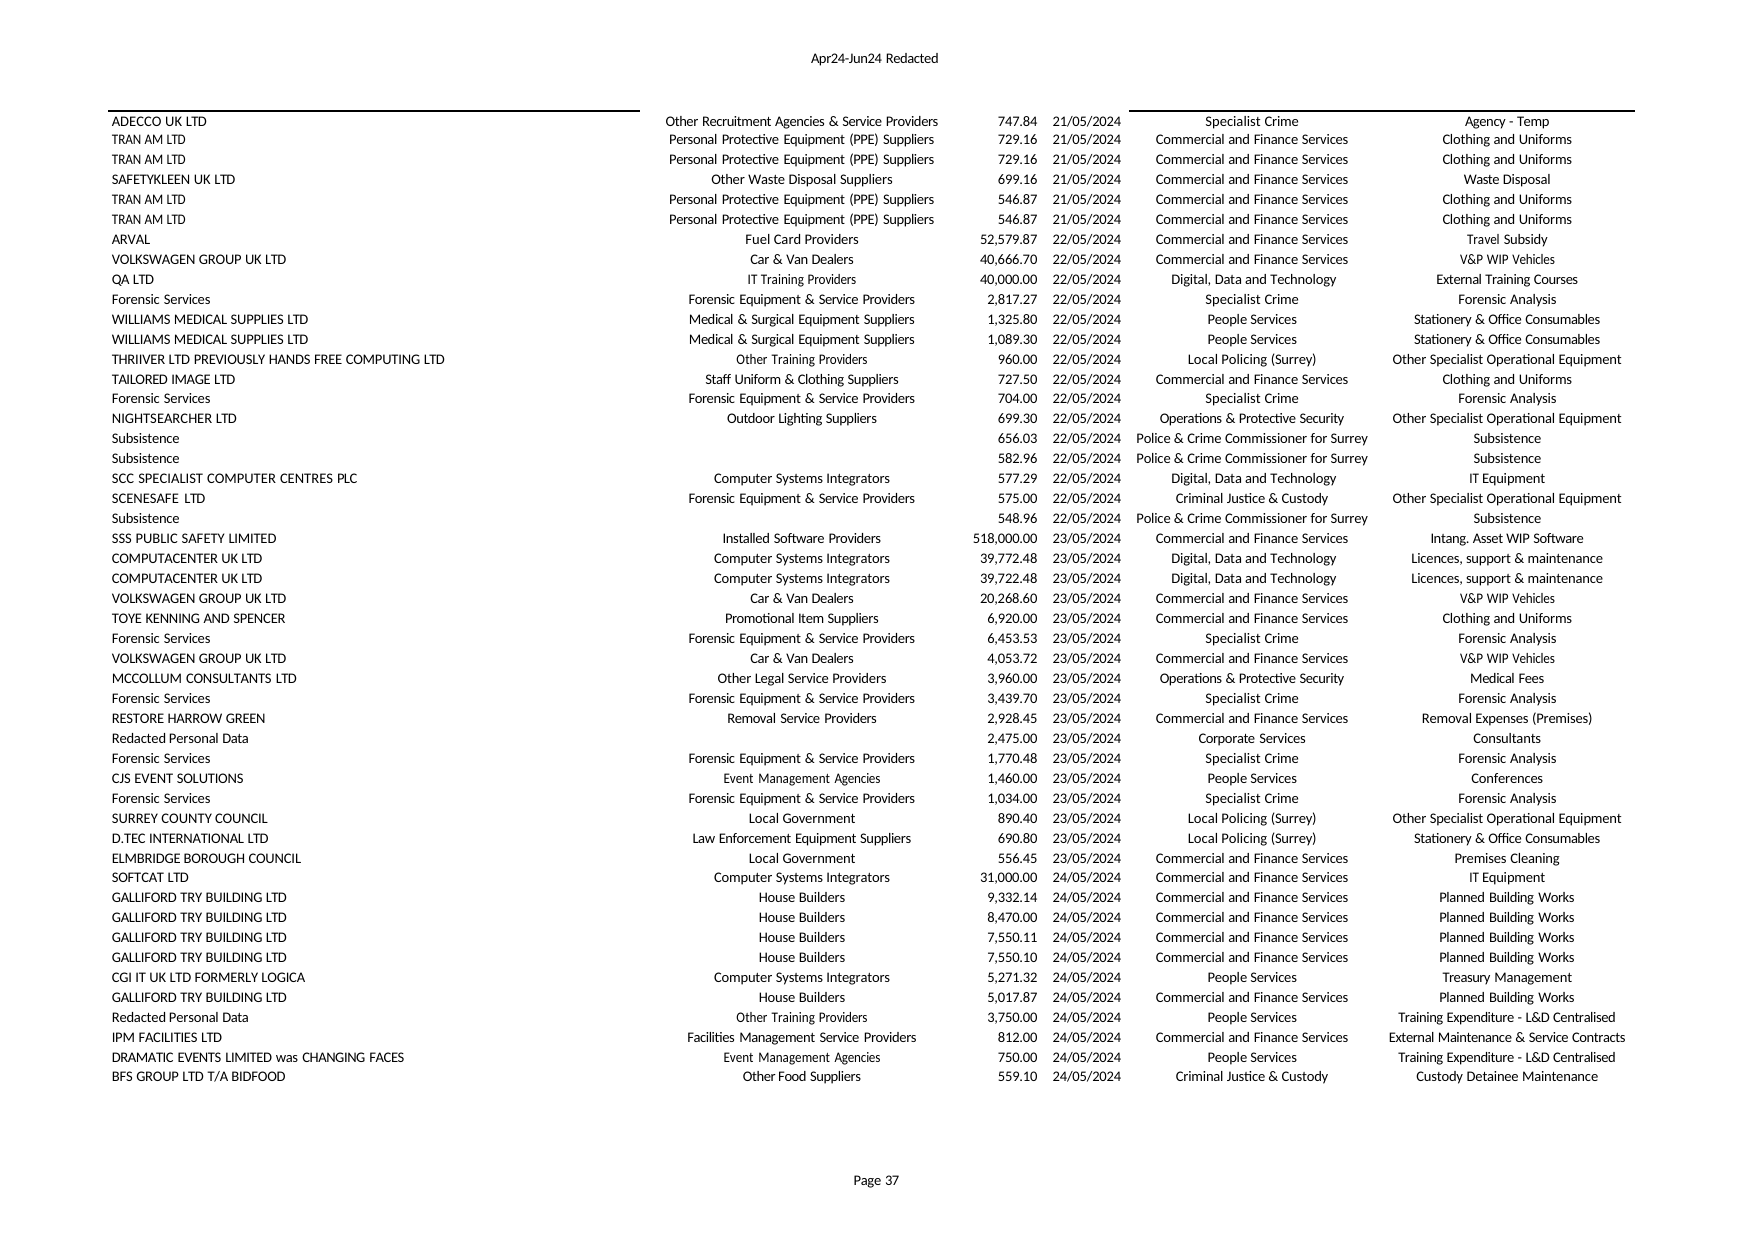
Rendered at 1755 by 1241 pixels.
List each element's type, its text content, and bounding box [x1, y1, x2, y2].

table_cell Clothing and Uniforms [1376, 609, 1635, 629]
table_cell CGI IT UK LTD FORMERLY LOGICA [108, 968, 640, 988]
table_cell Clothing and Uniforms [1376, 150, 1635, 170]
table_cell Clothing and Uniforms [1376, 370, 1635, 389]
table_cell 5,017.87 [955, 988, 1041, 1008]
table_cell Commercial and Finance Services [1129, 849, 1376, 868]
table_cell Forensic Services [108, 749, 640, 769]
table_cell Forensic Analysis [1376, 749, 1635, 769]
table_cell 9,332.14 [955, 889, 1041, 908]
table_cell IT Training Providers [640, 270, 955, 290]
table_cell Commercial and Finance Services [1129, 150, 1376, 170]
table_cell Medical & Surgical Equipment Suppliers [640, 310, 955, 330]
table_cell 1,089.30 [955, 330, 1041, 349]
table_cell 23/05/2024 [1041, 669, 1129, 689]
table_cell Forensic Services [108, 390, 640, 409]
table_cell GALLIFORD TRY BUILDING LTD [108, 928, 640, 948]
table_cell Specialist Crime [1129, 629, 1376, 649]
table_cell 546.87 [955, 190, 1041, 210]
table_cell Staff Uniform & Clothing Suppliers [640, 370, 955, 389]
table_cell NIGHTSEARCHER LTD [108, 410, 640, 429]
table_cell People Services [1129, 1048, 1376, 1068]
table_cell CJS EVENT SOLUTIONS [108, 769, 640, 789]
table_cell People Services [1129, 968, 1376, 988]
table_cell V&P WIP Vehicles [1376, 589, 1635, 609]
table_cell 1,770.48 [955, 749, 1041, 769]
table_cell Police & Crime Commissioner for Surrey [1129, 509, 1376, 529]
table_cell 22/05/2024 [1041, 310, 1129, 330]
table_cell Other Specialist Operational Equipment [1376, 410, 1635, 429]
table_cell People Services [1129, 310, 1376, 330]
table_cell 22/05/2024 [1041, 509, 1129, 529]
table_cell [640, 729, 955, 749]
table_cell Forensic Equipment & Service Providers [640, 290, 955, 310]
table_cell Subsistence [108, 430, 640, 449]
table_cell 23/05/2024 [1041, 849, 1129, 868]
table_cell 960.00 [955, 350, 1041, 369]
table_cell House Builders [640, 889, 955, 908]
table_cell 729.16 [955, 150, 1041, 170]
table_cell People Services [1129, 1008, 1376, 1028]
table_cell Other Specialist Operational Equipment [1376, 489, 1635, 509]
table_cell Fuel Card Providers [640, 230, 955, 250]
table_cell 23/05/2024 [1041, 689, 1129, 709]
table_cell 656.03 [955, 430, 1041, 449]
table_cell Stationery & Office Consumables [1376, 829, 1635, 848]
table_cell 21/05/2024 [1041, 190, 1129, 210]
table_cell Local Policing (Surrey) [1129, 350, 1376, 369]
table_cell Installed Software Providers [640, 529, 955, 549]
table_cell Specialist Crime [1129, 749, 1376, 769]
table_cell Digital, Data and Technology [1129, 469, 1376, 489]
table_cell House Builders [640, 908, 955, 928]
table_cell 22/05/2024 [1041, 290, 1129, 310]
table_cell Event Management Agencies [640, 769, 955, 789]
table_cell Other Recruitment Agencies & Service Providers [640, 110, 955, 130]
table_cell 727.50 [955, 370, 1041, 389]
table_cell ARVAL [108, 230, 640, 250]
table_cell Medical Fees [1376, 669, 1635, 689]
table_cell GALLIFORD TRY BUILDING LTD [108, 948, 640, 968]
table_cell Forensic Services [108, 629, 640, 649]
table_cell MCCOLLUM CONSULTANTS LTD [108, 669, 640, 689]
table_cell 575.00 [955, 489, 1041, 509]
table_cell Forensic Equipment & Service Providers [640, 789, 955, 809]
table_cell 7,550.10 [955, 948, 1041, 968]
table_cell Local Government [640, 849, 955, 868]
table_cell Planned Building Works [1376, 908, 1635, 928]
table_cell VOLKSWAGEN GROUP UK LTD [108, 649, 640, 669]
table_cell Commercial and Finance Services [1129, 529, 1376, 549]
table_cell 24/05/2024 [1041, 1048, 1129, 1068]
table_cell 24/05/2024 [1041, 869, 1129, 888]
table_cell Computer Systems Integrators [640, 968, 955, 988]
table_cell Personal Protective Equipment (PPE) Suppliers [640, 130, 955, 150]
table_cell Personal Protective Equipment (PPE) Suppliers [640, 210, 955, 230]
table_cell Treasury Management [1376, 968, 1635, 988]
table_cell VOLKSWAGEN GROUP UK LTD [108, 589, 640, 609]
table_cell 1,034.00 [955, 789, 1041, 809]
table_cell 3,439.70 [955, 689, 1041, 709]
table_cell 22/05/2024 [1041, 430, 1129, 449]
table_cell Car & Van Dealers [640, 250, 955, 270]
table_cell Forensic Equipment & Service Providers [640, 749, 955, 769]
table_cell Forensic Services [108, 689, 640, 709]
table_cell Commercial and Finance Services [1129, 370, 1376, 389]
table_cell 2,817.27 [955, 290, 1041, 310]
table_cell Forensic Analysis [1376, 390, 1635, 409]
table_cell 23/05/2024 [1041, 529, 1129, 549]
table_cell Commercial and Finance Services [1129, 230, 1376, 250]
table_cell Subsistence [1376, 450, 1635, 469]
table_cell 23/05/2024 [1041, 549, 1129, 569]
table_cell RESTORE HARROW GREEN [108, 709, 640, 729]
table_cell WILLIAMS MEDICAL SUPPLIES LTD [108, 330, 640, 349]
table_cell 24/05/2024 [1041, 1068, 1129, 1087]
table_cell 2,475.00 [955, 729, 1041, 749]
table_cell [640, 430, 955, 449]
table_cell 22/05/2024 [1041, 350, 1129, 369]
table_cell 23/05/2024 [1041, 569, 1129, 589]
table_cell 22/05/2024 [1041, 390, 1129, 409]
table_cell Commercial and Finance Services [1129, 988, 1376, 1008]
table_cell Commercial and Finance Services [1129, 649, 1376, 669]
table_cell 21/05/2024 [1041, 150, 1129, 170]
table_cell IPM FACILITIES LTD [108, 1028, 640, 1048]
table_cell Event Management Agencies [640, 1048, 955, 1068]
table_cell 31,000.00 [955, 869, 1041, 888]
table_cell Specialist Crime [1129, 290, 1376, 310]
table_cell 24/05/2024 [1041, 988, 1129, 1008]
table_cell Commercial and Finance Services [1129, 908, 1376, 928]
table_cell Medical & Surgical Equipment Suppliers [640, 330, 955, 349]
table_cell 20,268.60 [955, 589, 1041, 609]
table_cell Commercial and Finance Services [1129, 709, 1376, 729]
table_cell Police & Crime Commissioner for Surrey [1129, 430, 1376, 449]
table_cell TRAN AM LTD [108, 130, 640, 150]
table_cell 23/05/2024 [1041, 709, 1129, 729]
table_cell Subsistence [108, 509, 640, 529]
table_cell ELMBRIDGE BOROUGH COUNCIL [108, 849, 640, 868]
table_cell 22/05/2024 [1041, 230, 1129, 250]
table_cell Other Legal Service Providers [640, 669, 955, 689]
table_cell House Builders [640, 948, 955, 968]
table_cell Planned Building Works [1376, 948, 1635, 968]
table_cell 22/05/2024 [1041, 450, 1129, 469]
table_cell 21/05/2024 [1041, 170, 1129, 190]
table_cell SCC SPECIALIST COMPUTER CENTRES PLC [108, 469, 640, 489]
table_cell Criminal Justice & Custody [1129, 1068, 1376, 1087]
table_cell 3,750.00 [955, 1008, 1041, 1028]
table_cell 21/05/2024 [1041, 110, 1129, 130]
table_cell 23/05/2024 [1041, 589, 1129, 609]
table_cell Forensic Services [108, 789, 640, 809]
table_cell THRIIVER LTD PREVIOUSLY HANDS FREE COMPUTING LTD [108, 350, 640, 369]
table_cell 23/05/2024 [1041, 629, 1129, 649]
table_cell 518,000.00 [955, 529, 1041, 549]
table_cell IT Equipment [1376, 469, 1635, 489]
table_cell People Services [1129, 769, 1376, 789]
table_cell Corporate Services [1129, 729, 1376, 749]
table_cell 1,325.80 [955, 310, 1041, 330]
table_cell House Builders [640, 988, 955, 1008]
table_cell SAFETYKLEEN UK LTD [108, 170, 640, 190]
table_cell 23/05/2024 [1041, 749, 1129, 769]
table_cell TRAN AM LTD [108, 190, 640, 210]
table_cell 23/05/2024 [1041, 769, 1129, 789]
table_cell Other Specialist Operational Equipment [1376, 809, 1635, 829]
table_cell 39,722.48 [955, 569, 1041, 589]
table_cell TRAN AM LTD [108, 210, 640, 230]
table_cell Personal Protective Equipment (PPE) Suppliers [640, 190, 955, 210]
table_cell Operations & Protective Security [1129, 669, 1376, 689]
table_cell 548.96 [955, 509, 1041, 529]
table_cell 22/05/2024 [1041, 469, 1129, 489]
table_cell Redacted Personal Data [108, 1008, 640, 1028]
table_cell GALLIFORD TRY BUILDING LTD [108, 988, 640, 1008]
table_cell Car & Van Dealers [640, 649, 955, 669]
table_cell External Maintenance & Service Contracts [1376, 1028, 1635, 1048]
table_cell 22/05/2024 [1041, 250, 1129, 270]
table_cell 23/05/2024 [1041, 809, 1129, 829]
table_cell People Services [1129, 330, 1376, 349]
table_cell 582.96 [955, 450, 1041, 469]
table_cell Forensic Equipment & Service Providers [640, 629, 955, 649]
table_cell Conferences [1376, 769, 1635, 789]
table_cell House Builders [640, 928, 955, 948]
table_cell IT Equipment [1376, 869, 1635, 888]
table_cell Commercial and Finance Services [1129, 889, 1376, 908]
table_cell Commercial and Finance Services [1129, 948, 1376, 968]
table_cell DRAMATIC EVENTS LIMITED was CHANGING FACES [108, 1048, 640, 1068]
table_cell Waste Disposal [1376, 170, 1635, 190]
table_cell Computer Systems Integrators [640, 569, 955, 589]
table_cell Forensic Analysis [1376, 629, 1635, 649]
table_cell QA LTD [108, 270, 640, 290]
table_cell Car & Van Dealers [640, 589, 955, 609]
table_cell V&P WIP Vehicles [1376, 649, 1635, 669]
table_cell Intang. Asset WIP Software [1376, 529, 1635, 549]
table_cell Clothing and Uniforms [1376, 210, 1635, 230]
table_cell Forensic Equipment & Service Providers [640, 489, 955, 509]
table_cell 22/05/2024 [1041, 410, 1129, 429]
table_cell Facilities Management Service Providers [640, 1028, 955, 1048]
table_cell VOLKSWAGEN GROUP UK LTD [108, 250, 640, 270]
table_cell Commercial and Finance Services [1129, 928, 1376, 948]
table_cell 21/05/2024 [1041, 210, 1129, 230]
table_cell Subsistence [1376, 509, 1635, 529]
table_cell Custody Detainee Maintenance [1376, 1068, 1635, 1087]
table_cell SCENESAFE LTD [108, 489, 640, 509]
table_cell 750.00 [955, 1048, 1041, 1068]
table_cell Outdoor Lighting Suppliers [640, 410, 955, 429]
table_cell SURREY COUNTY COUNCIL [108, 809, 640, 829]
table_cell Stationery & Office Consumables [1376, 330, 1635, 349]
table_cell 690.80 [955, 829, 1041, 848]
table_cell 22/05/2024 [1041, 270, 1129, 290]
table_cell Removal Service Providers [640, 709, 955, 729]
table_cell Commercial and Finance Services [1129, 589, 1376, 609]
table_cell Specialist Crime [1129, 789, 1376, 809]
table_cell 23/05/2024 [1041, 609, 1129, 629]
table_cell 559.10 [955, 1068, 1041, 1087]
table_cell Specialist Crime [1129, 689, 1376, 709]
table_cell 556.45 [955, 849, 1041, 868]
table_cell Commercial and Finance Services [1129, 210, 1376, 230]
table_cell Law Enforcement Equipment Suppliers [640, 829, 955, 848]
table_cell 24/05/2024 [1041, 928, 1129, 948]
table_cell WILLIAMS MEDICAL SUPPLIES LTD [108, 310, 640, 330]
table_cell Operations & Protective Security [1129, 410, 1376, 429]
table_cell 704.00 [955, 390, 1041, 409]
table_cell Other Specialist Operational Equipment [1376, 350, 1635, 369]
table_cell Commercial and Finance Services [1129, 250, 1376, 270]
table_cell [640, 450, 955, 469]
table_cell Local Policing (Surrey) [1129, 829, 1376, 848]
table_cell Redacted Personal Data [108, 729, 640, 749]
table_cell Planned Building Works [1376, 988, 1635, 1008]
table_cell 23/05/2024 [1041, 789, 1129, 809]
table_cell 3,960.00 [955, 669, 1041, 689]
table_cell Other Waste Disposal Suppliers [640, 170, 955, 190]
table_cell Other Training Providers [640, 350, 955, 369]
table_cell 23/05/2024 [1041, 649, 1129, 669]
table_cell 23/05/2024 [1041, 829, 1129, 848]
table_cell COMPUTACENTER UK LTD [108, 549, 640, 569]
table_cell Clothing and Uniforms [1376, 130, 1635, 150]
table_cell Forensic Equipment & Service Providers [640, 390, 955, 409]
table_cell 747.84 [955, 110, 1041, 130]
table_cell 699.16 [955, 170, 1041, 190]
table_cell SOFTCAT LTD [108, 869, 640, 888]
table_cell Other Food Suppliers [640, 1068, 955, 1087]
table_cell V&P WIP Vehicles [1376, 250, 1635, 270]
table_cell 699.30 [955, 410, 1041, 429]
table_cell Specialist Crime [1129, 112, 1376, 130]
table_cell Commercial and Finance Services [1129, 1028, 1376, 1048]
table_cell 22/05/2024 [1041, 370, 1129, 389]
table_cell SSS PUBLIC SAFETY LIMITED [108, 529, 640, 549]
table_cell GALLIFORD TRY BUILDING LTD [108, 908, 640, 928]
table_cell Computer Systems Integrators [640, 549, 955, 569]
table_cell Licences, support & maintenance [1376, 549, 1635, 569]
table_cell 890.40 [955, 809, 1041, 829]
table_cell 24/05/2024 [1041, 948, 1129, 968]
table_cell Computer Systems Integrators [640, 469, 955, 489]
table_cell Digital, Data and Technology [1129, 549, 1376, 569]
table_cell 40,666.70 [955, 250, 1041, 270]
table_cell Subsistence [108, 450, 640, 469]
table_cell Stationery & Office Consumables [1376, 310, 1635, 330]
table_cell Digital, Data and Technology [1129, 270, 1376, 290]
table_cell 7,550.11 [955, 928, 1041, 948]
table_cell Commercial and Finance Services [1129, 869, 1376, 888]
table_cell Promotional Item Suppliers [640, 609, 955, 629]
table_cell Local Policing (Surrey) [1129, 809, 1376, 829]
table_cell 546.87 [955, 210, 1041, 230]
table_cell 729.16 [955, 130, 1041, 150]
table_cell 2,928.45 [955, 709, 1041, 729]
table_cell Planned Building Works [1376, 889, 1635, 908]
table_cell Commercial and Finance Services [1129, 609, 1376, 629]
table_cell TRAN AM LTD [108, 150, 640, 170]
table_cell 24/05/2024 [1041, 908, 1129, 928]
table_cell TOYE KENNING AND SPENCER [108, 609, 640, 629]
table_cell Clothing and Uniforms [1376, 190, 1635, 210]
table_cell Training Expenditure - L&D Centralised [1376, 1008, 1635, 1028]
table_cell Police & Crime Commissioner for Surrey [1129, 450, 1376, 469]
table_cell 23/05/2024 [1041, 729, 1129, 749]
table_cell Forensic Services [108, 290, 640, 310]
table_cell 22/05/2024 [1041, 330, 1129, 349]
table_cell 22/05/2024 [1041, 489, 1129, 509]
table_cell Digital, Data and Technology [1129, 569, 1376, 589]
table_cell 39,772.48 [955, 549, 1041, 569]
table_cell 8,470.00 [955, 908, 1041, 928]
table_cell 21/05/2024 [1041, 130, 1129, 150]
table_cell Computer Systems Integrators [640, 869, 955, 888]
table_cell 4,053.72 [955, 649, 1041, 669]
table_cell BFS GROUP LTD T/A BIDFOOD [108, 1068, 640, 1087]
table_cell [640, 509, 955, 529]
table_cell Subsistence [1376, 430, 1635, 449]
table_cell Commercial and Finance Services [1129, 190, 1376, 210]
table_cell 52,579.87 [955, 230, 1041, 250]
table_cell Forensic Equipment & Service Providers [640, 689, 955, 709]
table_cell Forensic Analysis [1376, 789, 1635, 809]
table_cell 812.00 [955, 1028, 1041, 1048]
table_cell Commercial and Finance Services [1129, 170, 1376, 190]
table_cell Premises Cleaning [1376, 849, 1635, 868]
table_cell Licences, support & maintenance [1376, 569, 1635, 589]
table_cell 1,460.00 [955, 769, 1041, 789]
table_cell Local Government [640, 809, 955, 829]
table_cell 6,453.53 [955, 629, 1041, 649]
table_cell 40,000.00 [955, 270, 1041, 290]
table_cell Travel Subsidy [1376, 230, 1635, 250]
table_cell Forensic Analysis [1376, 689, 1635, 709]
table_cell ADECCO UK LTD [108, 112, 640, 130]
table_cell Agency - Temp [1376, 112, 1635, 130]
table_cell 24/05/2024 [1041, 1008, 1129, 1028]
table_cell External Training Courses [1376, 270, 1635, 290]
table_cell 577.29 [955, 469, 1041, 489]
table_cell Planned Building Works [1376, 928, 1635, 948]
table_cell D.TEC INTERNATIONAL LTD [108, 829, 640, 848]
table_cell Criminal Justice & Custody [1129, 489, 1376, 509]
table_cell Other Training Providers [640, 1008, 955, 1028]
table_cell TAILORED IMAGE LTD [108, 370, 640, 389]
table_cell 24/05/2024 [1041, 1028, 1129, 1048]
table_cell COMPUTACENTER UK LTD [108, 569, 640, 589]
table_cell 5,271.32 [955, 968, 1041, 988]
table_cell Consultants [1376, 729, 1635, 749]
table_cell Forensic Analysis [1376, 290, 1635, 310]
table_cell 24/05/2024 [1041, 968, 1129, 988]
table_cell GALLIFORD TRY BUILDING LTD [108, 889, 640, 908]
table_cell Removal Expenses (Premises) [1376, 709, 1635, 729]
table_cell 24/05/2024 [1041, 889, 1129, 908]
table_cell Personal Protective Equipment (PPE) Suppliers [640, 150, 955, 170]
table_cell Training Expenditure - L&D Centralised [1376, 1048, 1635, 1068]
table_cell Commercial and Finance Services [1129, 130, 1376, 150]
table_cell Specialist Crime [1129, 390, 1376, 409]
table_cell 6,920.00 [955, 609, 1041, 629]
